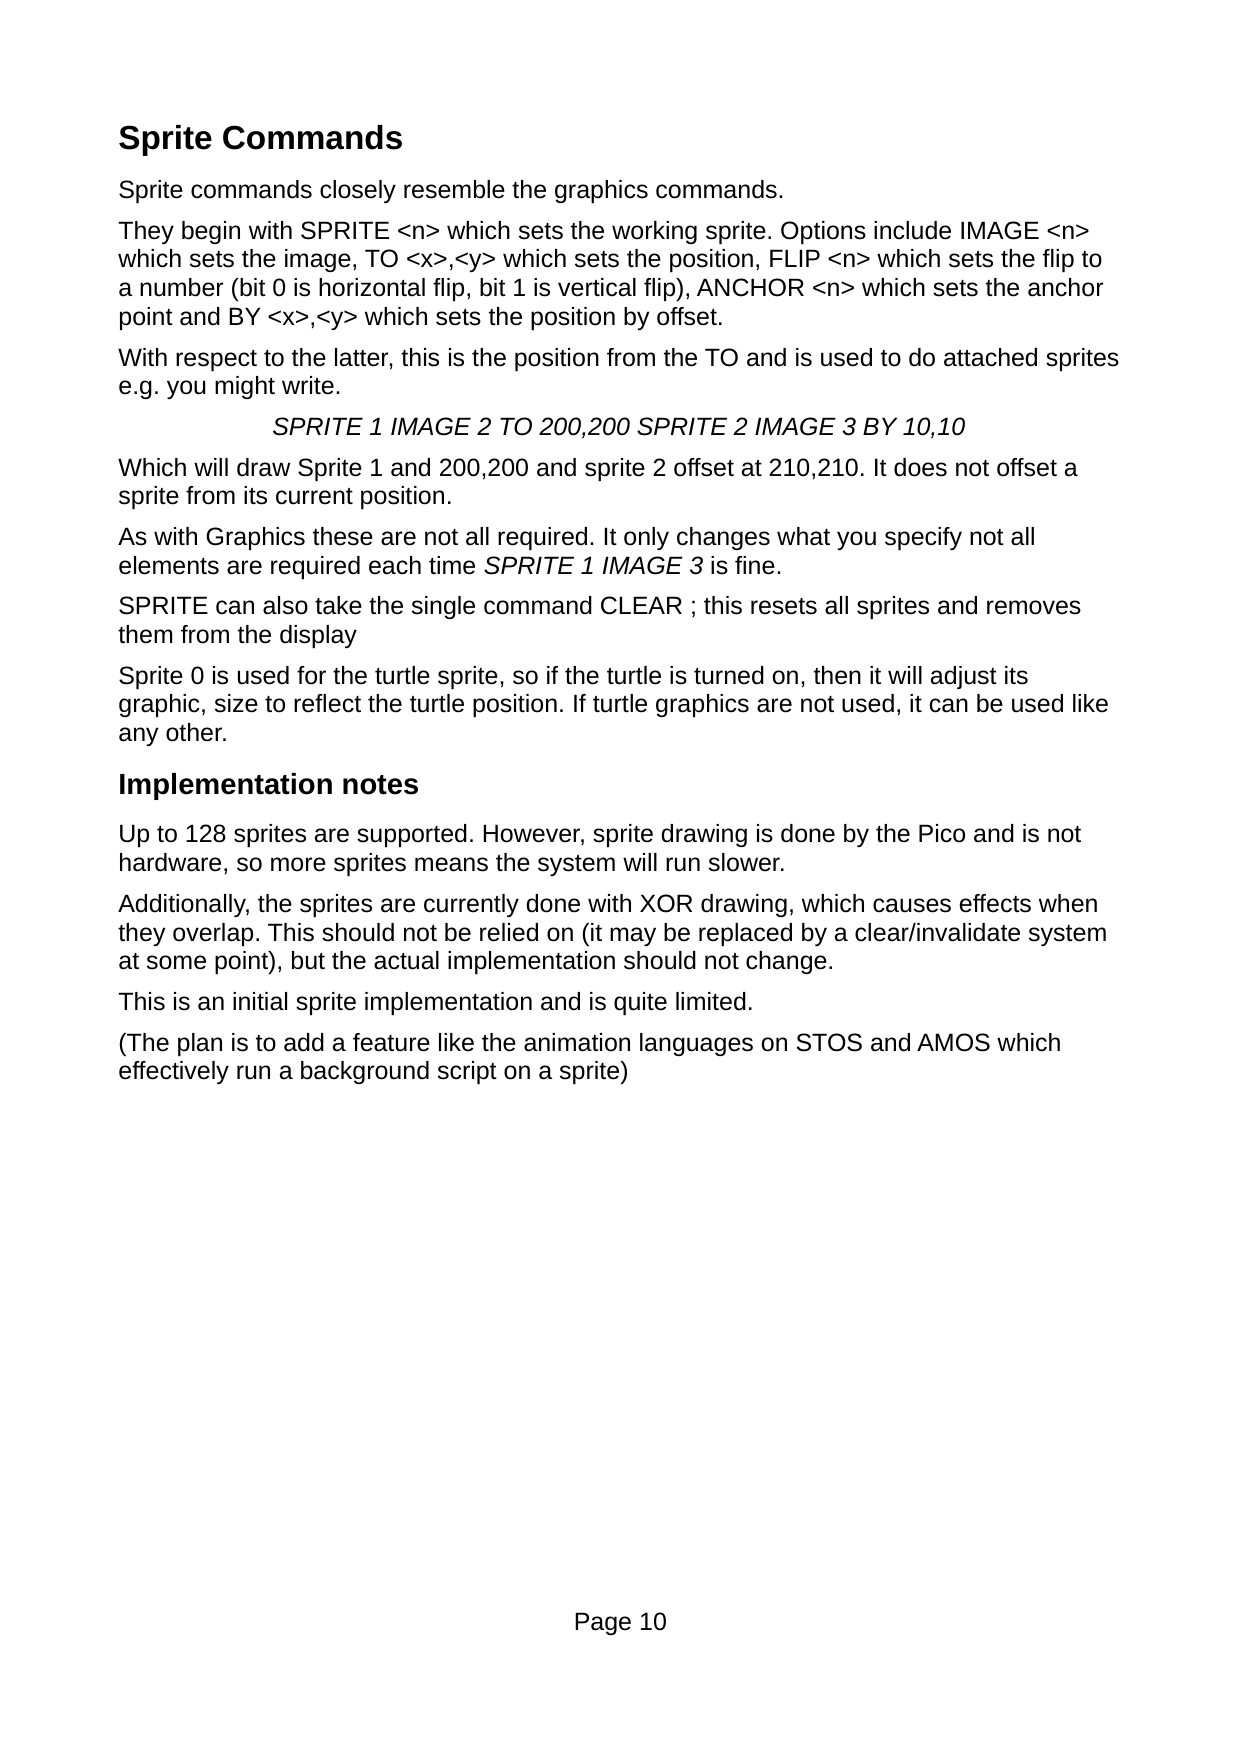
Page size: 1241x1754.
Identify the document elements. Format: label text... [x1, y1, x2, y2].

text Sprite 0 is used for the turtle sprite, so if the turtle is turned on, then it will adjust its graphic, size to reflect the turtle position. If turtle graphics are not used, it can be used like any other. [118, 661, 1122, 747]
text Up to 128 sprites are supported. However, sprite drawing is done by the Pico and is not hardware, so more sprites means the system will run slower. [118, 819, 1122, 877]
text Additionally, the sprites are currently done with XOR drawing, which causes effects when they overlap. This should not be relied on (it may be replaced by a clear/invalidate system at some point), but the actual implementation should not change. [118, 889, 1122, 975]
subtitle Implementation notes [118, 767, 1122, 801]
text They begin with SPRITE <n> which sets the working sprite. Options include IMAGE <n> which sets the image, TO <x>,<y> which sets the position, FLIP <n> which sets the flip to a number (bit 0 is horizontal flip, bit 1 is vertical flip), ANCHOR <n> which sets the anchor point and BY <x>,<y> which sets the position by offset. [118, 216, 1122, 331]
text As with Graphics these are not all required. It only changes what you specify not all elements are required each time SPRITE 1 IMAGE 3 is fine. [118, 522, 1122, 579]
text SPRITE 1 IMAGE 2 TO 200,200 SPRITE 2 IMAGE 3 BY 10,10 [118, 412, 1122, 441]
subtitle Sprite Commands [118, 118, 1122, 157]
text SPRITE can also take the single command CLEAR ; this resets all sprites and removes them from the display [118, 591, 1122, 649]
text With respect to the latter, this is the position from the TO and is used to do attached sprites e.g. you might write. [118, 342, 1122, 400]
text This is an initial sprite implementation and is quite limited. [118, 987, 1122, 1016]
text (The plan is to add a feature like the animation languages on STOS and AMOS which effectively run a background script on a sprite) [118, 1027, 1122, 1085]
text Which will draw Sprite 1 and 200,200 and sprite 2 offset at 210,210. It does not offset a sprite from its current position. [118, 452, 1122, 510]
text Sprite commands closely resemble the graphics commands. [118, 175, 1122, 204]
